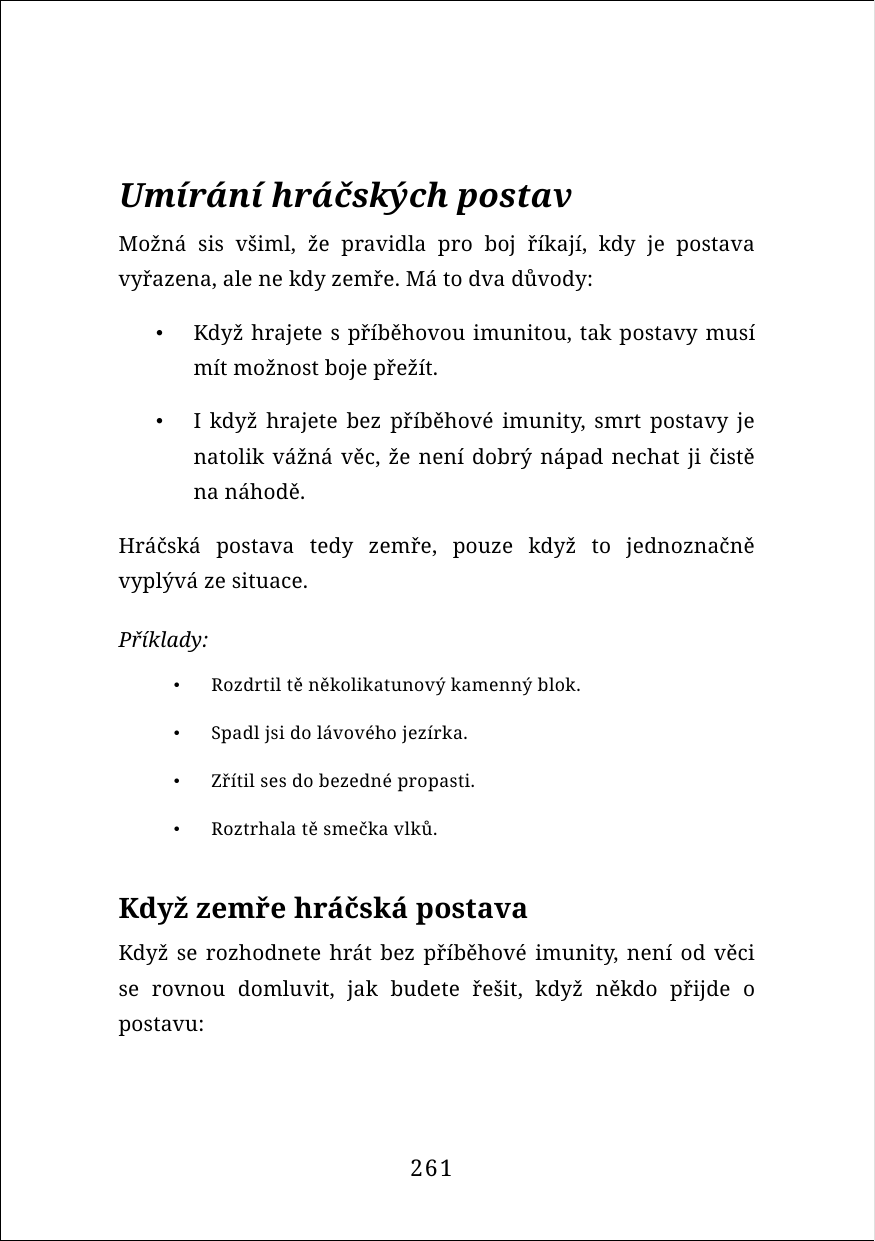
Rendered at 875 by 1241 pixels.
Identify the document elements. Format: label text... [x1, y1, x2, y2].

text Možná sis všiml, že pravidla pro boj říkají, kdy je postava vyřazena, ale ne kdy zemře. Má to dva důvody: [118, 229, 756, 293]
subtitle Když zemře hráčská postava [118, 888, 756, 926]
list Roztrhala tě smečka vlků. [173, 816, 756, 841]
list Když hrajete s příběhovou imunitou, tak postavy musí mít možnost boje přežít. [156, 318, 756, 382]
list Zřítil ses do bezedné propasti. [173, 768, 756, 793]
list I když hrajete bez příběhové imunity, smrt postavy je natolik vážná věc, že není dobrý nápad nechat ji čistě na náhodě. [156, 406, 756, 506]
text Hráčská postava tedy zemře, pouze když to jednoznačně vyplývá ze situace. [118, 531, 756, 595]
list Spadl jsi do lávového jezírka. [173, 721, 756, 745]
text Když se rozhodnete hrát bez příběhové imunity, není od věci se rovnou domluvit, jak budete řešit, když někdo přijde o postavu: [118, 938, 756, 1038]
text Příklady: [118, 625, 756, 654]
subtitle Umírání hráčských postav [118, 172, 756, 217]
list Rozdrtil tě několikatunový kamenný blok. [173, 673, 756, 697]
